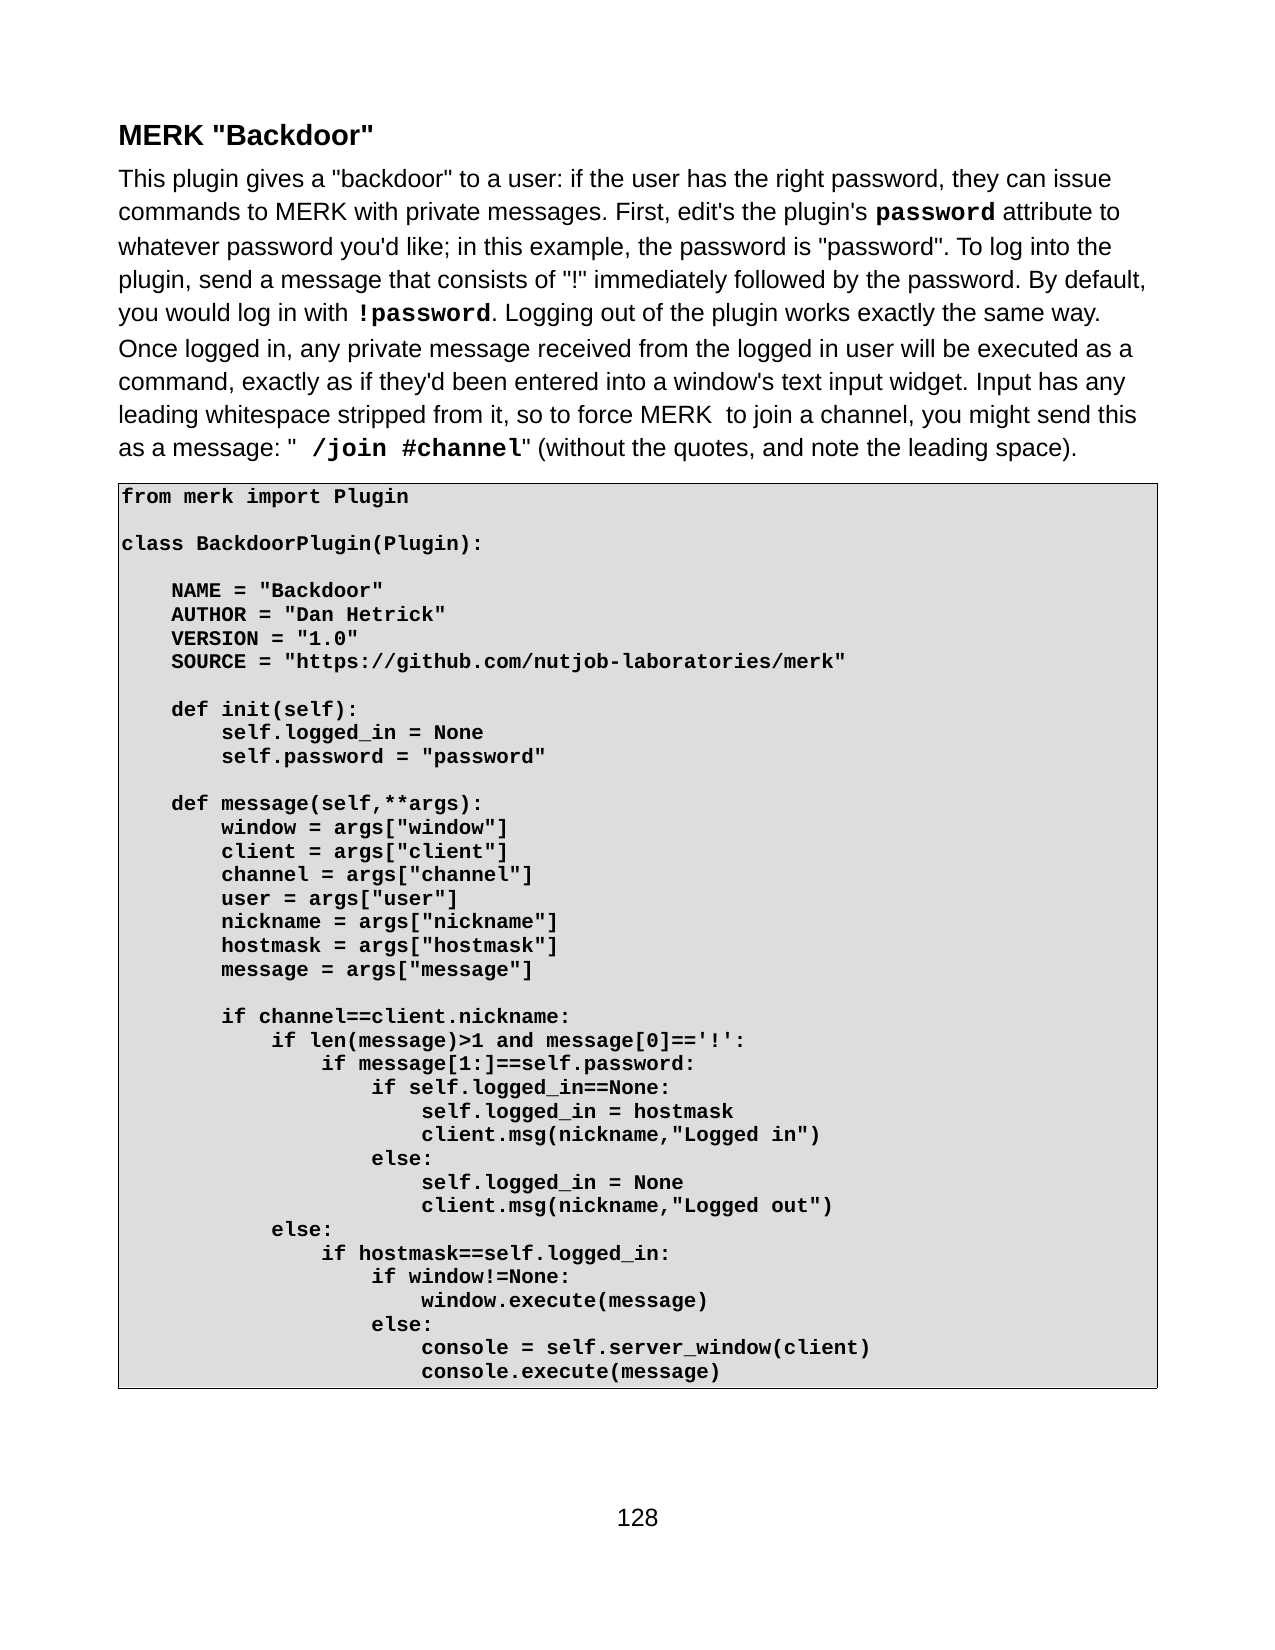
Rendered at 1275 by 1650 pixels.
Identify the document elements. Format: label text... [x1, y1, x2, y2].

text This plugin gives a "backdoor" to a user: if the user has the right password, they can issue commands to MERK with private messages. First, edit's the plugin's password attribute to whatever password you'd like; in this example, the password is "password". To log into the plugin, send a message that consists of "!" immediately followed by the password. By default, you would log in with !password. Logging out of the plugin works exactly the same way. Once logged in, any private message received from the logged in user will be executed as a command, exactly as if they'd been entered into a window's text input widget. Input has any leading whitespace stripped from it, so to force MERK to join a channel, you might send this as a message: " /join #channel" (without the quotes, and note the leading space). [118, 164, 1157, 464]
subtitle MERK "Backdoor" [118, 118, 1157, 152]
table_header from merk import Plugin class BackdoorPlugin(Plugin): NAME = "Backdoor" AUTHOR = "Dan Hetrick" VERSION = "1.0" SOURCE = "https://github.com/nutjob-laboratories/merk" def init(self): self.logged_in = None self.password = "password" def message(self,**args): window = args["window"] client = args["client"] channel = args["channel"] user = args["user"] nickname = args["nickname"] hostmask = args["hostmask"] message = args["message"] if channel==client.nickname: if len(message)>1 and message[0]=='!': if message[1:]==self.password: if self.logged_in==None: self.logged_in = hostmask client.msg(nickname,"Logged in") else: self.logged_in = None client.msg(nickname,"Logged out") else: if hostmask==self.logged_in: if window!=None: window.execute(message) else: console = self.server_window(client) console.execute(message) [119, 484, 1157, 1387]
